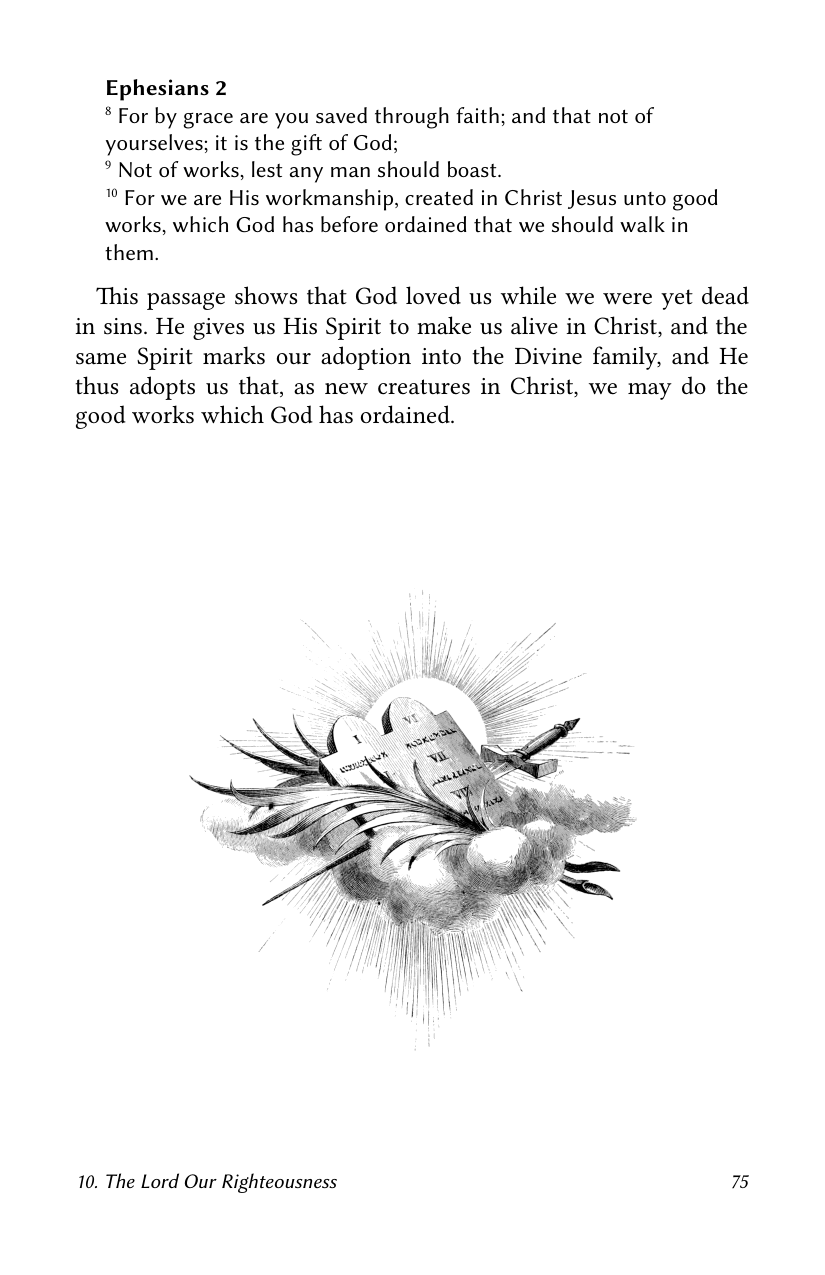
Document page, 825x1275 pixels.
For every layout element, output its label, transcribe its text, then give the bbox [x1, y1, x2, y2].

text 9 Not of works, lest any man should boast. [105, 157, 720, 183]
text 10 For we are His workmanship, created in Christ Jesus unto good works, which God has before ordained that we should walk in them. [105, 185, 720, 266]
text Ephesians 2 [105, 75, 750, 101]
text 8 For by grace are you saved through faith; and that not of yourselves; it is the gift of God; [105, 103, 720, 156]
text This passage shows that God loved us while we were yet dead in sins. He gives us His Spirit to make us alive in Christ, and the same Spirit marks our adoption into the Divine family, and He thus adopts us that, as new creatures in Christ, we may do the good works which God has ordained. [75, 282, 750, 430]
picture [187, 585, 638, 1051]
